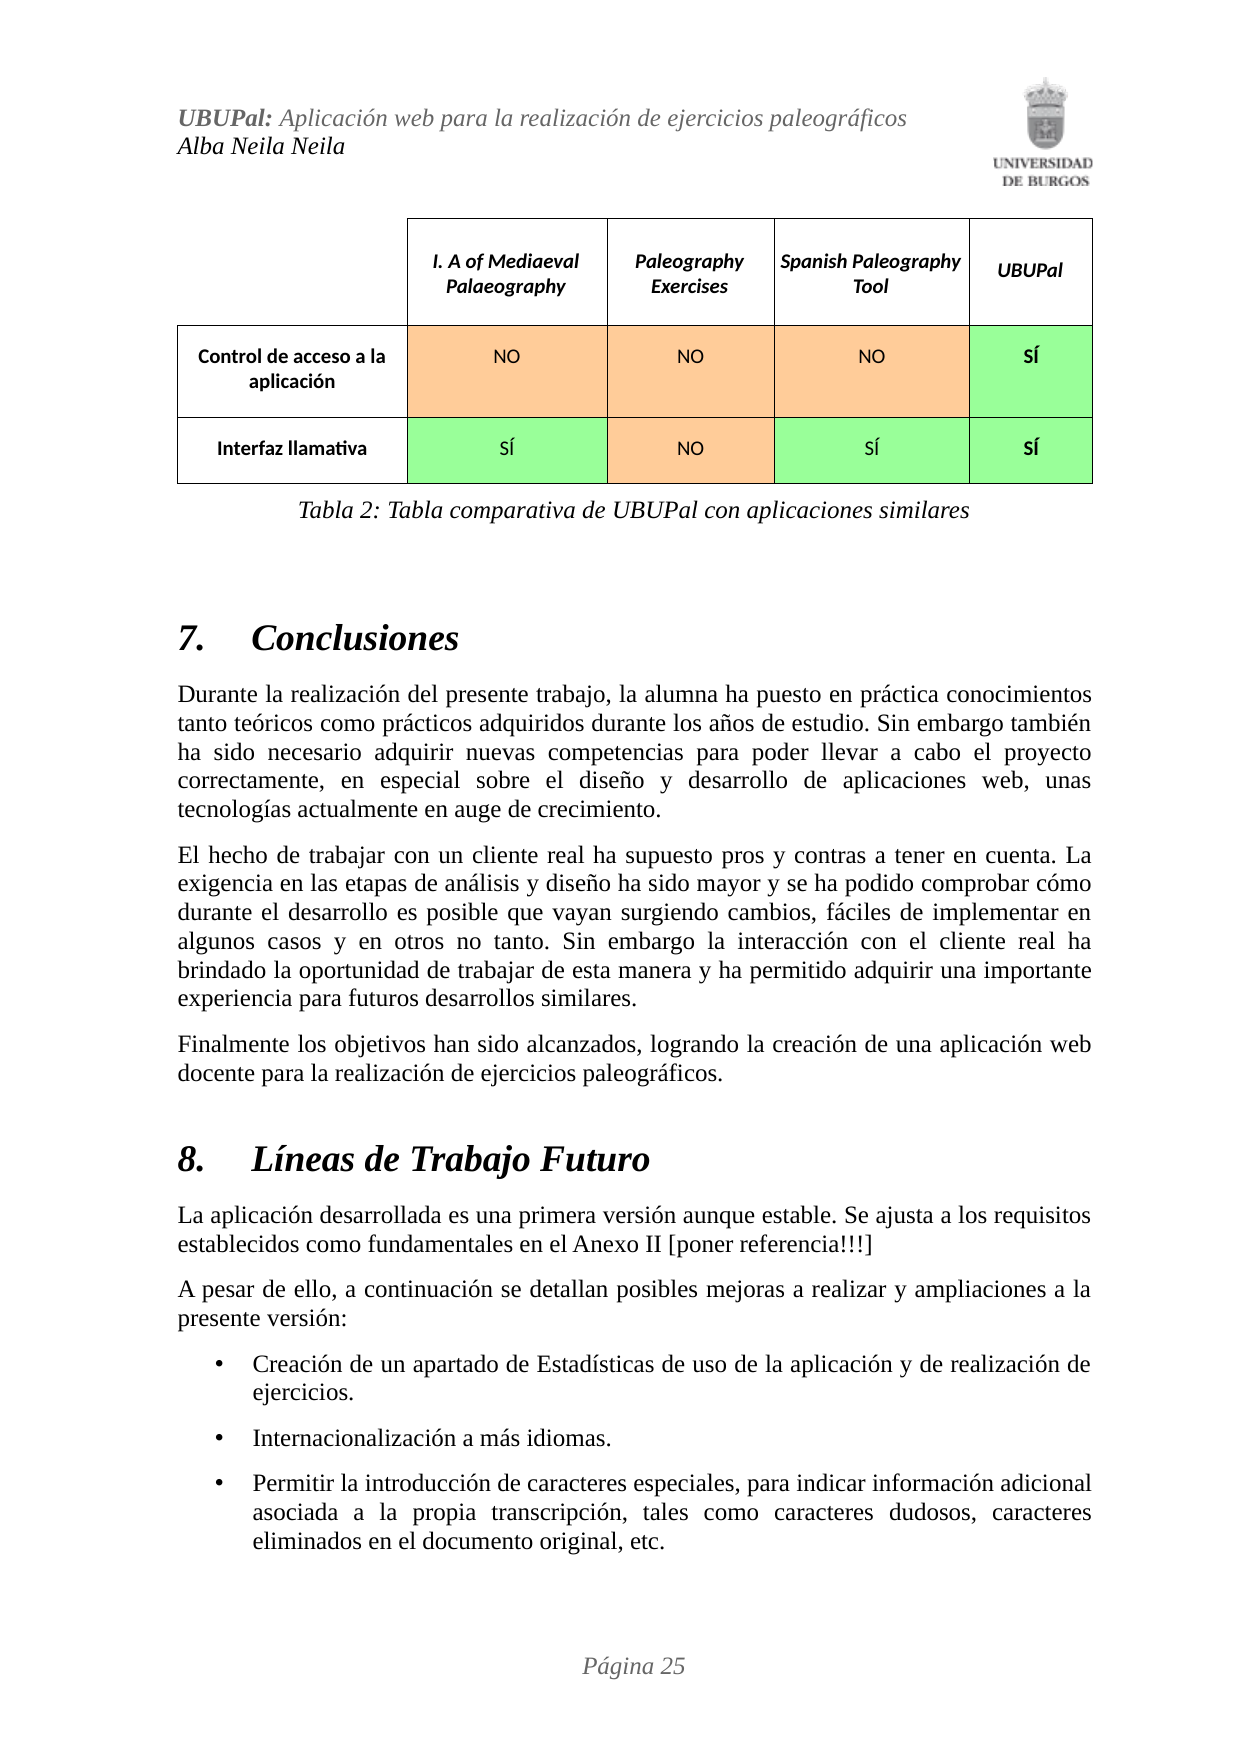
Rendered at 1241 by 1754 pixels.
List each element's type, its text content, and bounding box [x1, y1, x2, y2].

text Finalmente los objetivos han sido alcanzados, logrando la creación de una aplicación web docente para la realización de ejercicios paleográficos. [177, 1029, 1092, 1086]
table_cell Control de acceso a la aplicación [178, 326, 407, 417]
table_header I. A of Mediaeval Palaeography [408, 219, 607, 325]
table_header Paleography Exercises [608, 219, 774, 325]
picture [993, 77, 1093, 186]
table_cell NO [775, 326, 969, 417]
list Permitir la introducción de caracteres especiales, para indicar información adicional asociada a la propia transcripción, tales como caracteres dudosos, caracteres eliminados en el documento original, etc. [215, 1468, 1092, 1554]
list Internacionalización a más idiomas. [215, 1423, 1092, 1452]
text El hecho de trabajar con un cliente real ha supuesto pros y contras a tener en cuenta. La exigencia en las etapas de análisis y diseño ha sido mayor y se ha podido comprobar cómo durante el desarrollo es posible que vayan surgiendo cambios, fáciles de implementar en algunos casos y en otros no tanto. Sin embargo la interacción con el cliente real ha brindado la oportunidad de trabajar de esta manera y ha permitido adquirir una importante experiencia para futuros desarrollos similares. [177, 840, 1092, 1012]
table_header [177, 218, 407, 325]
table_header UBUPal [970, 219, 1092, 325]
table_cell NO [608, 326, 774, 417]
list Creación de un apartado de Estadísticas de uso de la aplicación y de realización de ejercicios. [215, 1349, 1092, 1406]
table_cell SÍ [970, 326, 1092, 417]
text Tabla 2: Tabla comparativa de UBUPal con aplicaciones similares [177, 495, 1092, 524]
subtitle Conclusiones [177, 616, 1092, 659]
text Durante la realización del presente trabajo, la alumna ha puesto en práctica conocimientos tanto teóricos como prácticos adquiridos durante los años de estudio. Sin embargo también ha sido necesario adquirir nuevas competencias para poder llevar a cabo el proyecto correctamente, en especial sobre el diseño y desarrollo de aplicaciones web, unas tecnologías actualmente en auge de crecimiento. [177, 679, 1092, 823]
text A pesar de ello, a continuación se detallan posibles mejoras a realizar y ampliaciones a la presente versión: [177, 1274, 1092, 1332]
text La aplicación desarrollada es una primera versión aunque estable. Se ajusta a los requisitos establecidos como fundamentales en el Anexo II [poner referencia!!!] [177, 1200, 1092, 1258]
table_cell NO [408, 326, 607, 417]
table_header Spanish Paleography Tool [775, 219, 969, 325]
subtitle Líneas de Trabajo Futuro [177, 1137, 1092, 1180]
table_cell SÍ [775, 418, 969, 483]
table_cell SÍ [970, 418, 1092, 483]
table_cell NO [608, 418, 774, 483]
table_cell SÍ [408, 418, 607, 483]
table_cell Interfaz llamativa [178, 418, 407, 483]
